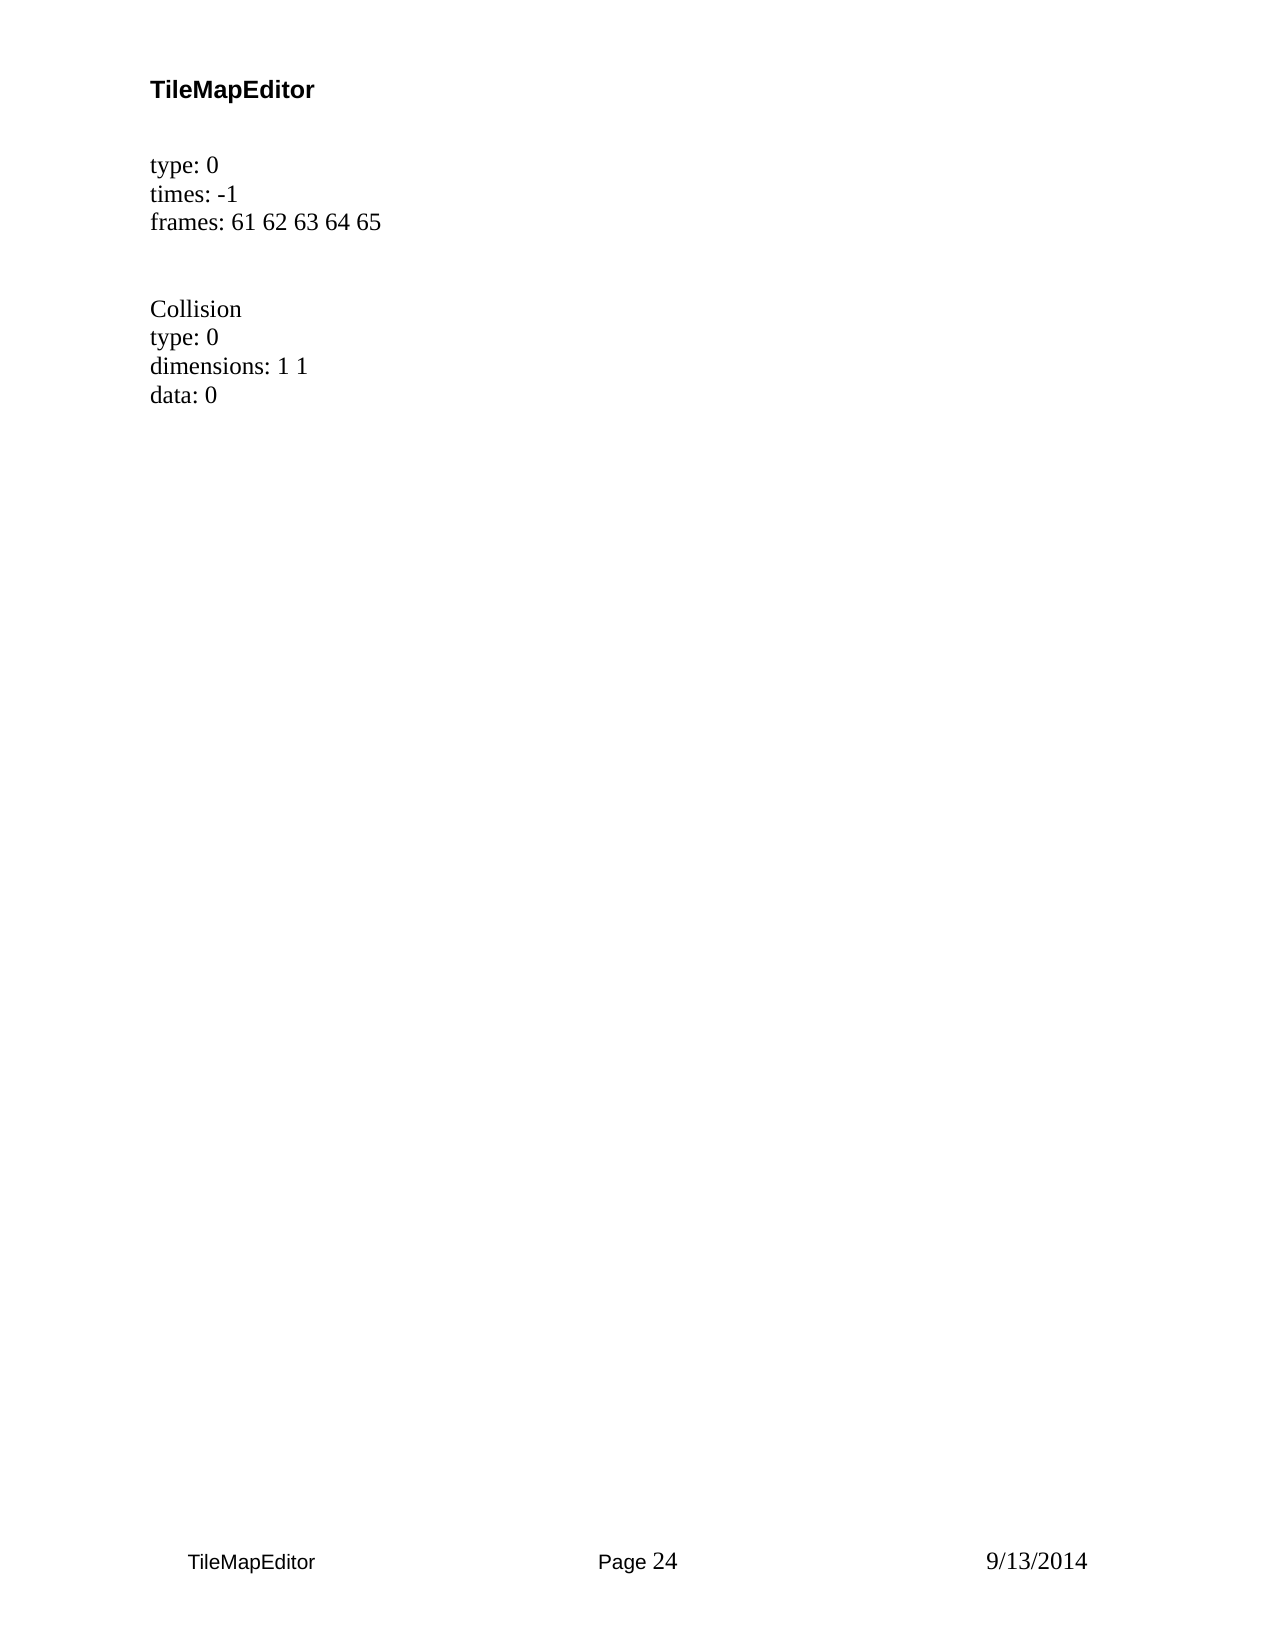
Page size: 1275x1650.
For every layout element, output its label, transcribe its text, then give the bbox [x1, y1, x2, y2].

text type: 0 [150, 322, 1125, 351]
text Collision [150, 294, 1125, 322]
text type: 0 [150, 150, 1125, 179]
text dimensions: 1 1 [150, 351, 1125, 380]
text times: -1 [150, 179, 1125, 207]
text data: 0 [150, 380, 1125, 409]
text frames: 61 62 63 64 65 [150, 207, 1125, 236]
